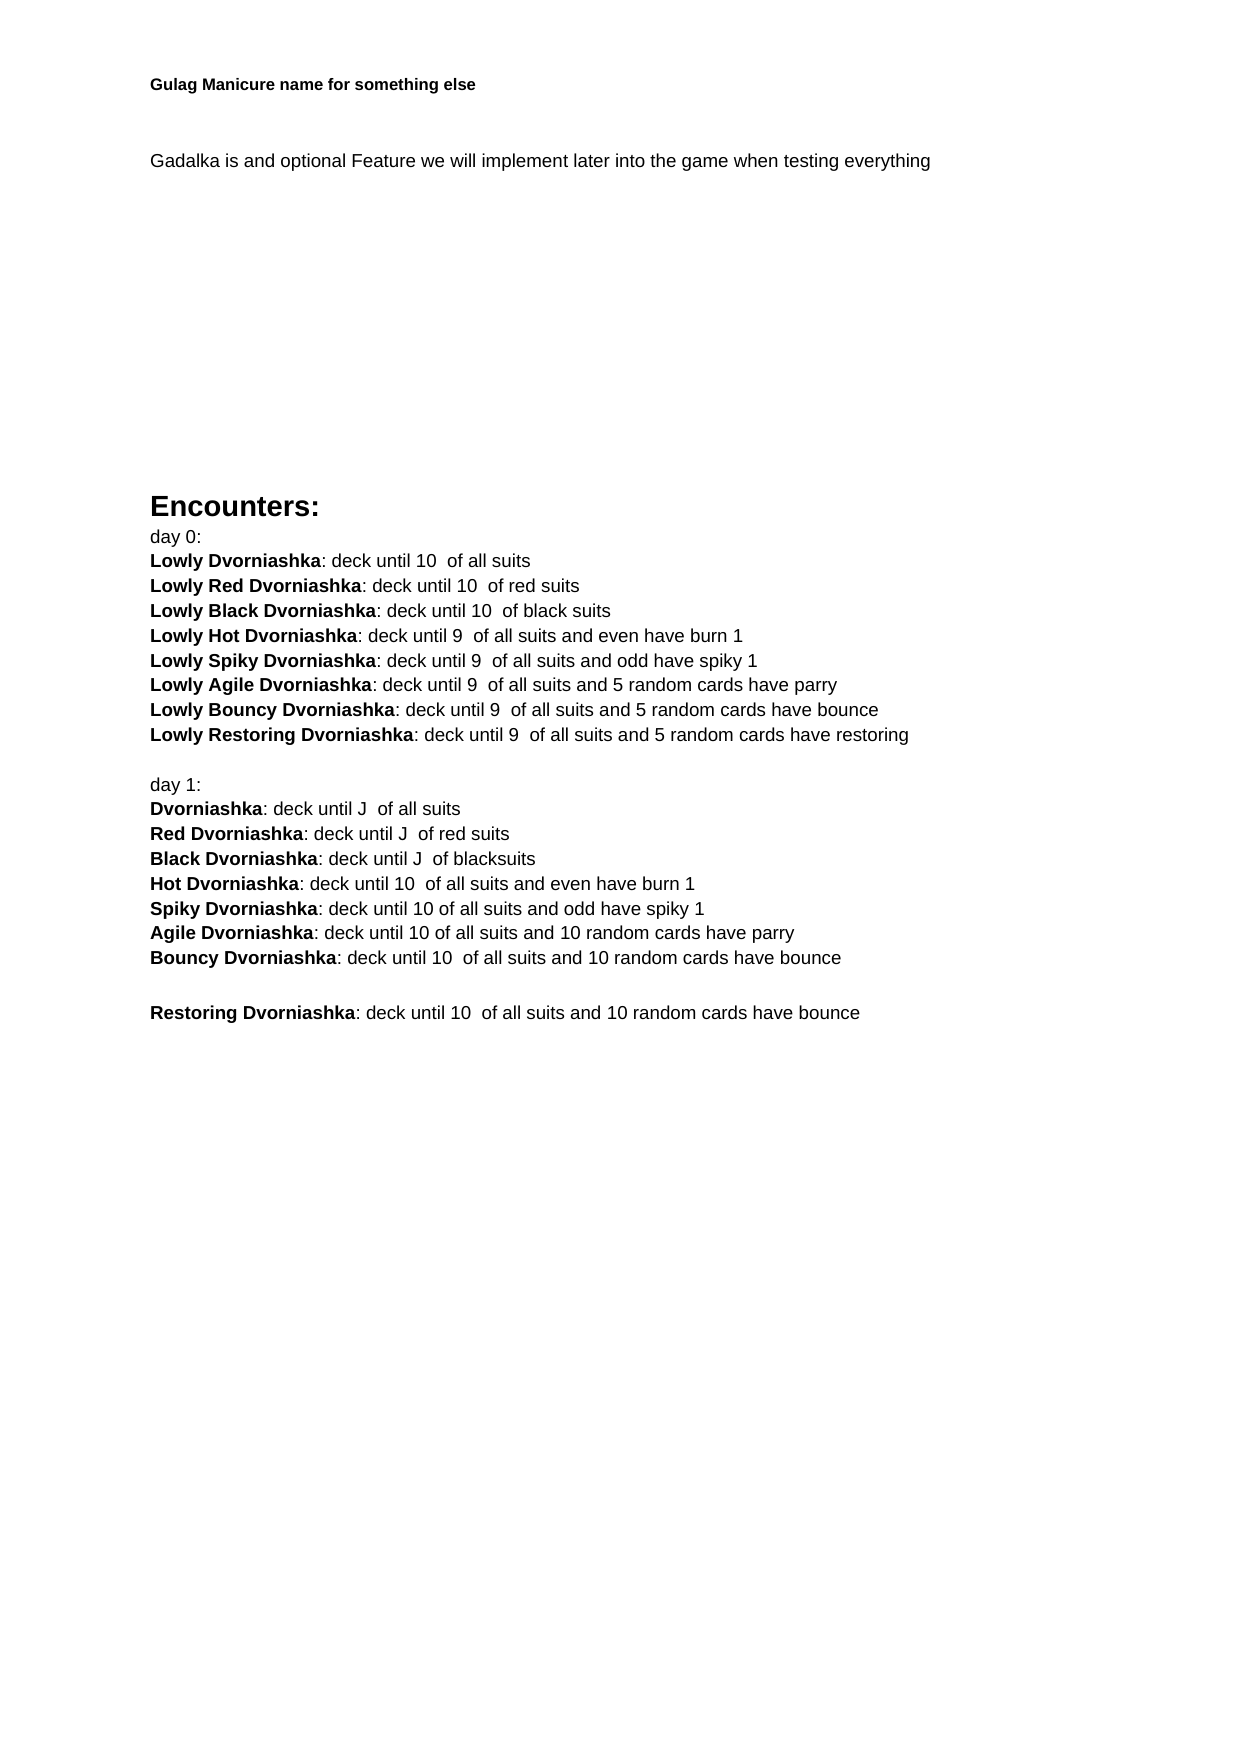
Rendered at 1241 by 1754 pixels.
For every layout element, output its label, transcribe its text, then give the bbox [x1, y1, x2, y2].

text Agile Dvorniashka: deck until 10 of all suits and 10 random cards have parry [150, 922, 1090, 944]
text Gadalka is and optional Feature we will implement later into the game when testing everything [150, 150, 1090, 172]
text Red Dvorniashka: deck until J of red suits [150, 823, 1090, 844]
text Lowly Red Dvorniashka: deck until 10 of red suits [150, 575, 1090, 597]
text Spiky Dvorniashka: deck until 10 of all suits and odd have spiky 1 [150, 897, 1090, 919]
text day 1: [150, 773, 1090, 795]
text Lowly Restoring Dvorniashka: deck until 9 of all suits and 5 random cards have restoring [150, 724, 1090, 745]
text Lowly Dvorniashka: deck until 10 of all suits [150, 550, 1090, 572]
text Lowly Spiky Dvorniashka: deck until 9 of all suits and odd have spiky 1 [150, 649, 1090, 671]
text Bouncy Dvorniashka: deck until 10 of all suits and 10 random cards have bounce [150, 947, 1090, 968]
text Lowly Agile Dvorniashka: deck until 9 of all suits and 5 random cards have parry [150, 674, 1090, 696]
text Encounters: day 0: [150, 489, 1090, 547]
text Lowly Hot Dvorniashka: deck until 9 of all suits and even have burn 1 [150, 625, 1090, 646]
text Lowly Black Dvorniashka: deck until 10 of black suits [150, 600, 1090, 621]
text Dvorniashka: deck until J of all suits [150, 798, 1090, 820]
text Restoring Dvorniashka: deck until 10 of all suits and 10 random cards have bounce [150, 1002, 1090, 1023]
text Lowly Bouncy Dvorniashka: deck until 9 of all suits and 5 random cards have bounce [150, 699, 1090, 721]
text Black Dvorniashka: deck until J of blacksuits [150, 848, 1090, 869]
text Hot Dvorniashka: deck until 10 of all suits and even have burn 1 [150, 873, 1090, 894]
